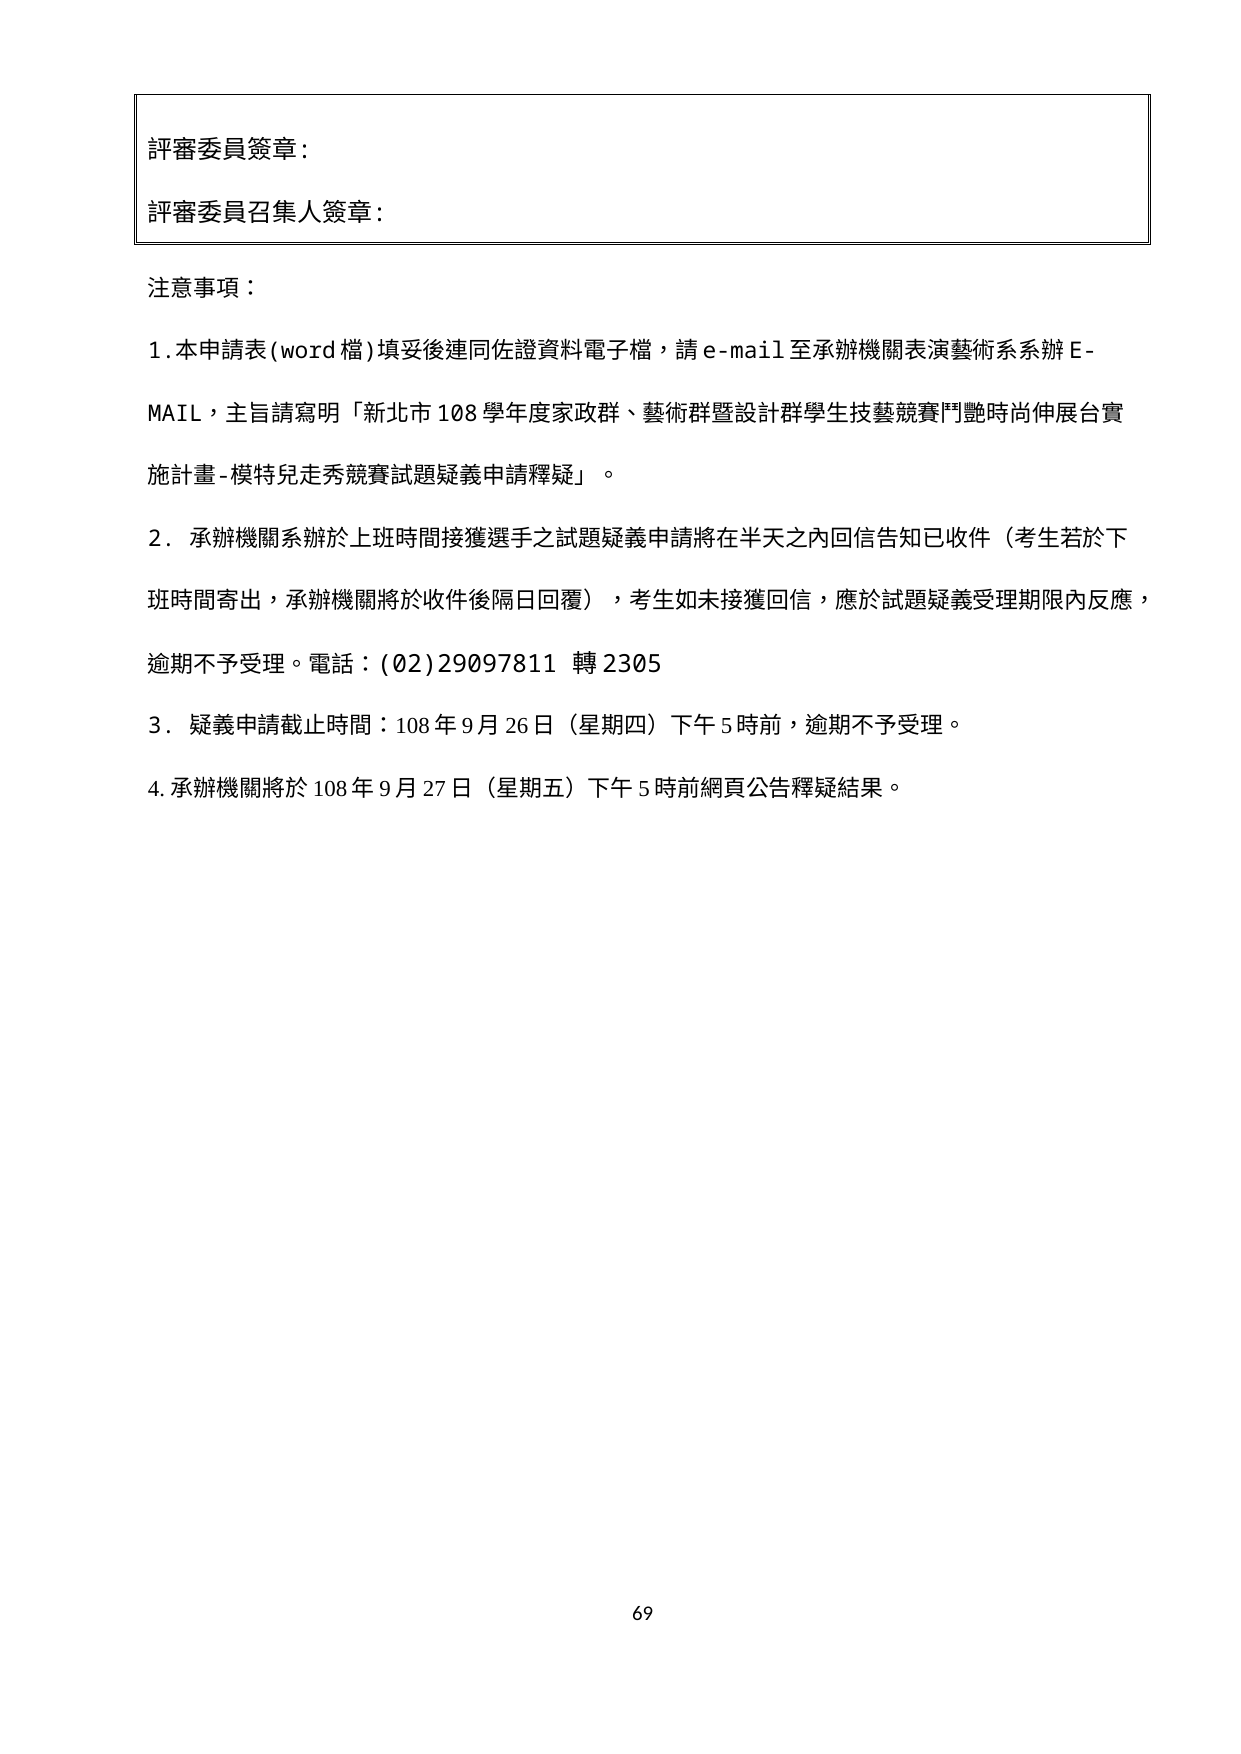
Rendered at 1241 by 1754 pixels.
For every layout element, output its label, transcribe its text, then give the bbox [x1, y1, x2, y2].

table_cell 評審委員簽章: 評審委員召集人簽章: [137, 95, 1148, 242]
text 注意事項： [148, 245, 1137, 307]
text 3. 疑義申請截止時間：108年9月26日（星期四）下午5時前，逾期不予受理。 [148, 682, 1137, 745]
text 4. 承辦機關將於108年9月27日（星期五）下午5時前網頁公告釋疑結果。 [148, 745, 1137, 807]
text 2. 承辦機關系辦於上班時間接獲選手之試題疑義申請將在半天之內回信告知已收件（考生若於下班時間寄出，承辦機關將於收件後隔日回覆），考生如未接獲回信，應於試題疑義受理期限內反應，逾期不予受理。電話：(02)29097811 轉2305 [148, 495, 1137, 682]
text 1.本申請表(word檔)填妥後連同佐證資料電子檔，請e-mail至承辦機關表演藝術系系辦E-MAIL，主旨請寫明「新北市108學年度家政群、藝術群暨設計群學生技藝競賽鬥艷時尚伸展台實施計畫-模特兒走秀競賽試題疑義申請釋疑」。 [148, 307, 1137, 495]
